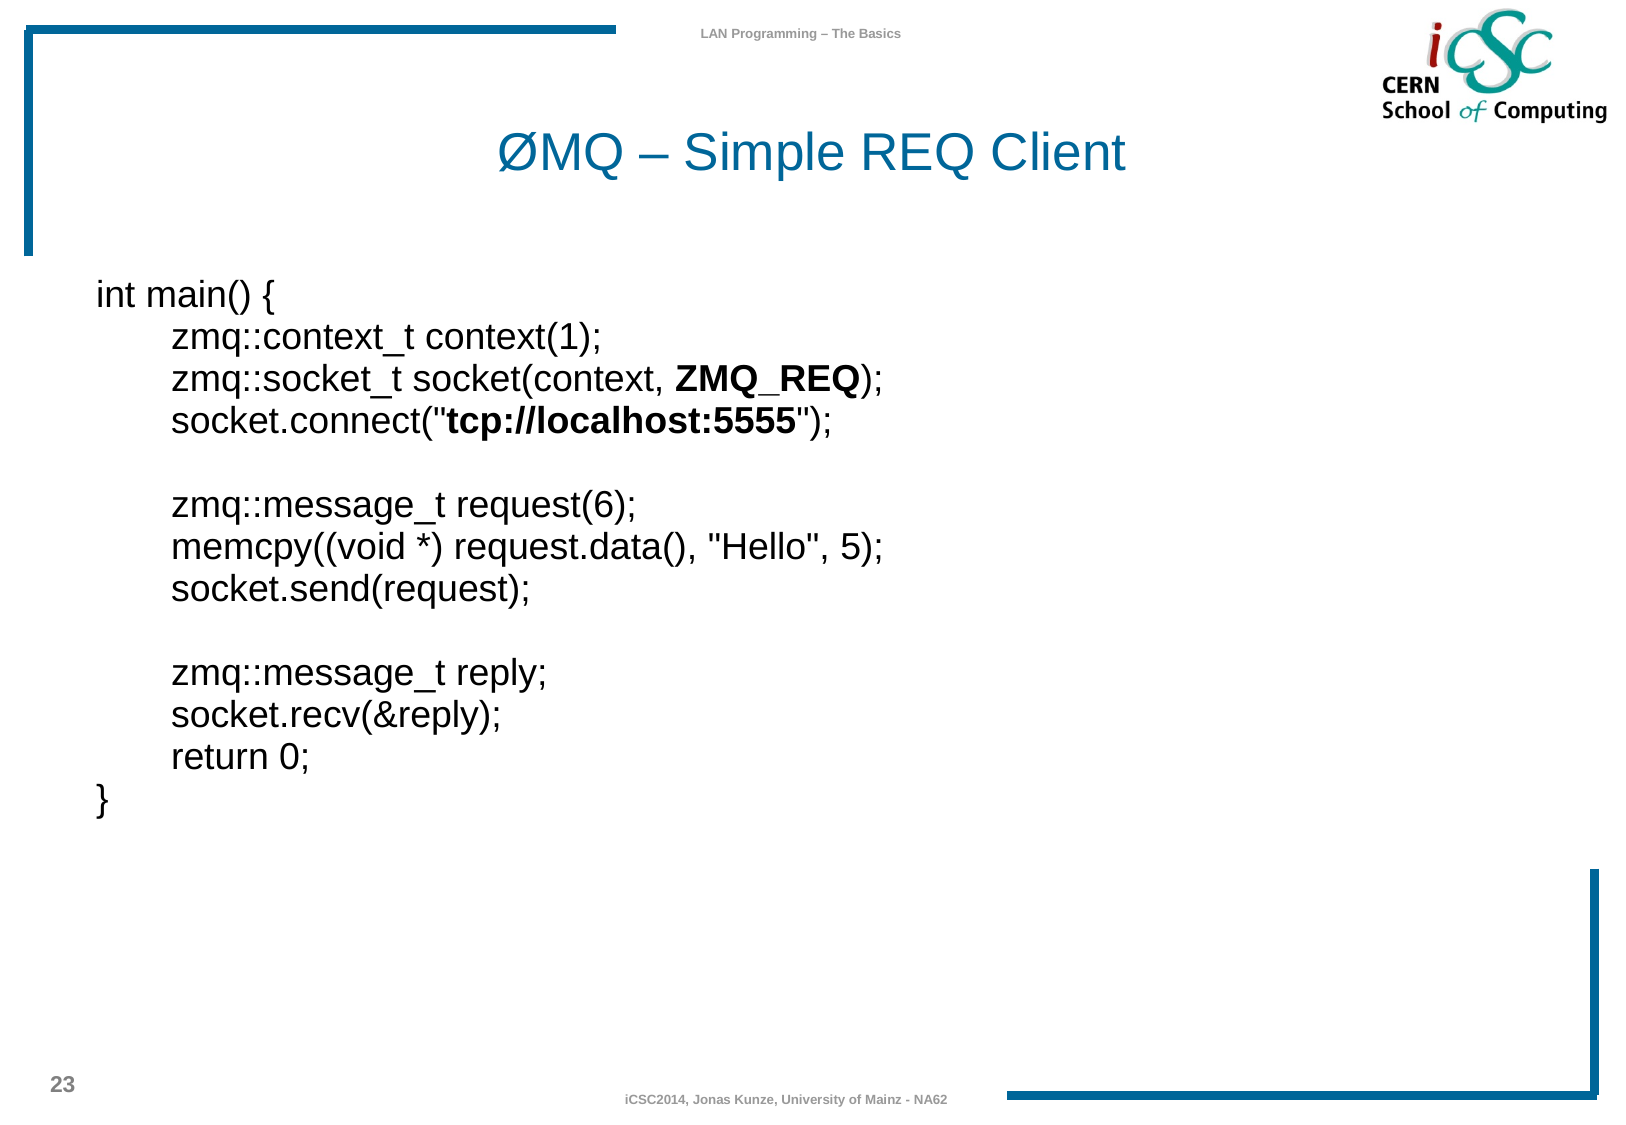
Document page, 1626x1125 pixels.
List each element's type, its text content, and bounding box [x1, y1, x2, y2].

title ØMQ – Simple REQ Client [81, 44, 1544, 233]
text_box int main() { zmq::context_t context(1); zmq::socket_t socket(context, ZMQ_REQ); socket.connect("tcp://localhost:5555"); zmq::message_t request(6); memcpy((void *) request.data(), "Hello", 5); socket.send(request); zmq::message_t reply; socket.recv(&reply); return 0; } [81, 266, 1512, 890]
picture [1381, 8, 1608, 125]
